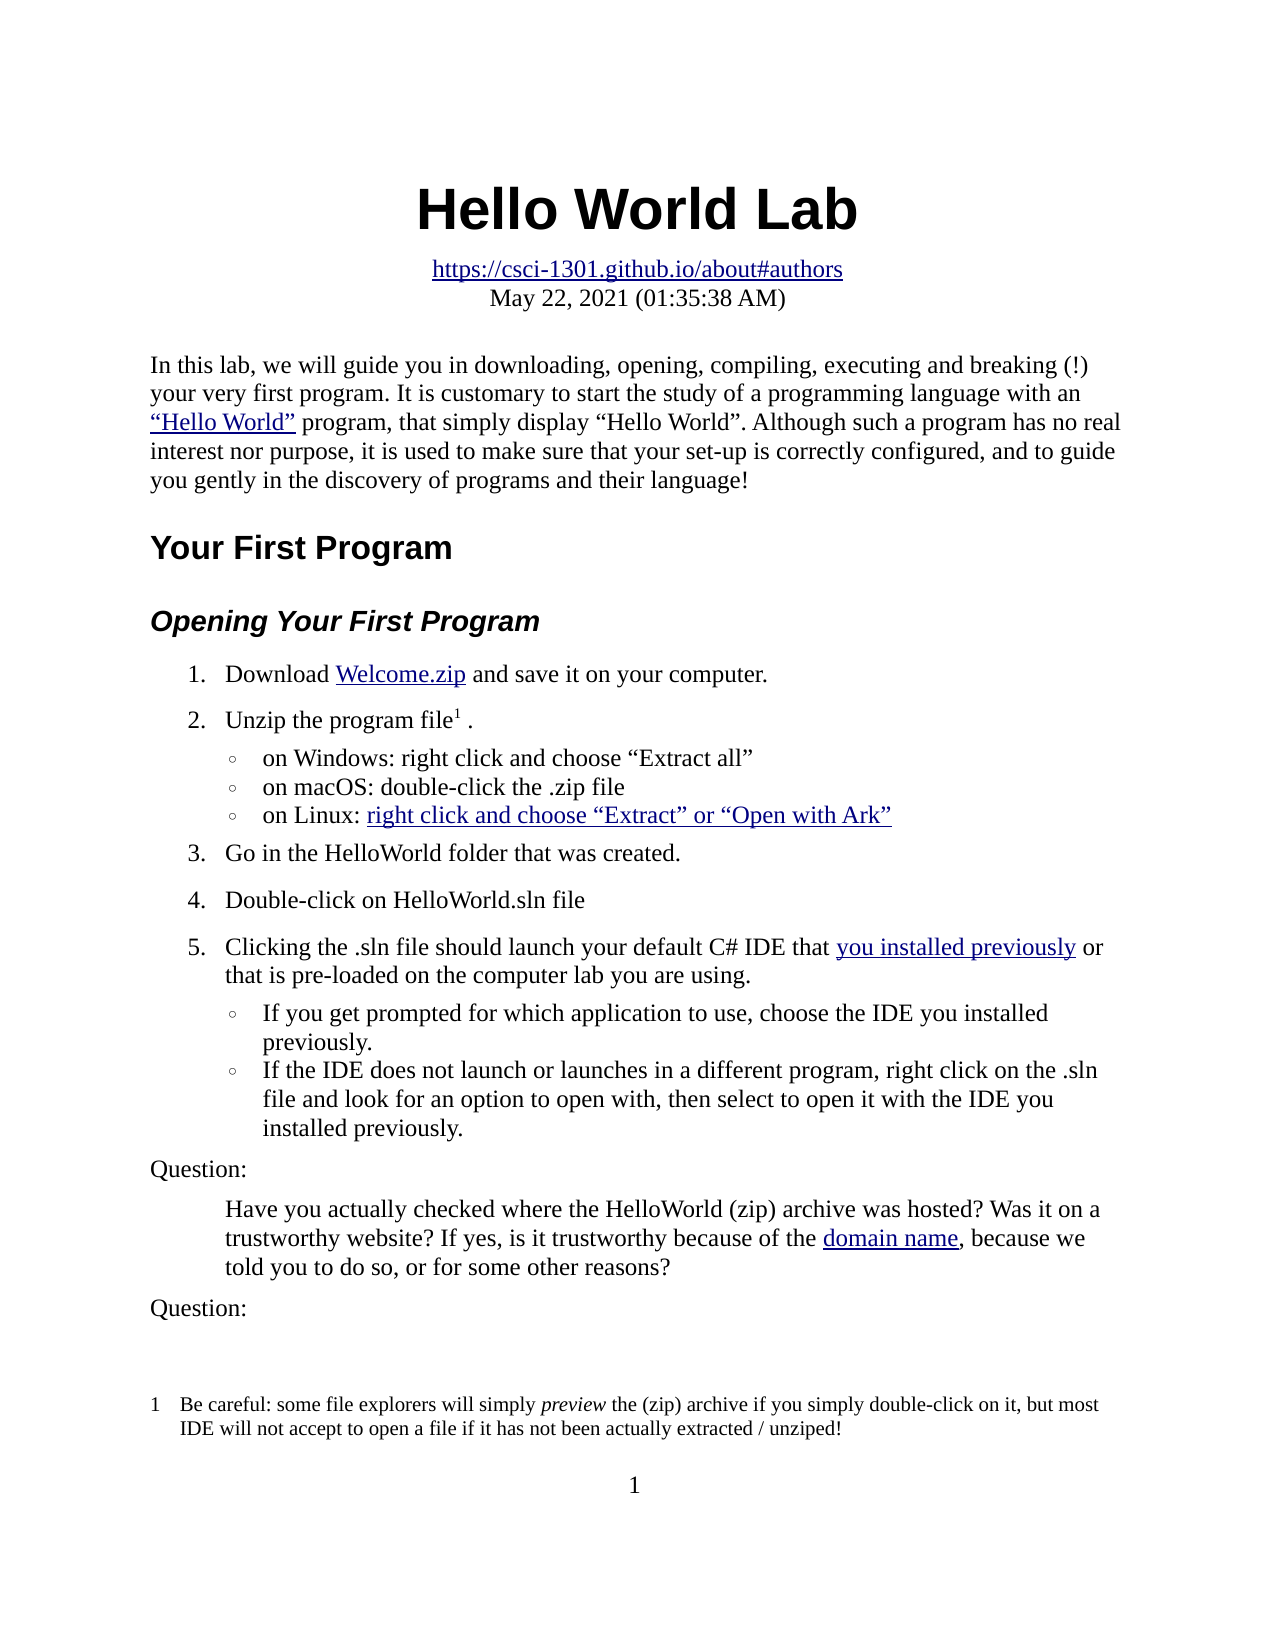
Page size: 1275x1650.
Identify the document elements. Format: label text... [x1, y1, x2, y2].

subtitle Opening Your First Program [150, 604, 1125, 637]
list If you get prompted for which application to use, choose the IDE you installed previously. [225, 998, 1125, 1056]
list Double-click on HelloWorld.sln file [187, 885, 1125, 914]
list Clicking the .sln file should launch your default C# IDE that you installed previously or that is pre-loaded on the computer lab you are using. [187, 932, 1125, 989]
list Go in the HelloWorld folder that was created. [187, 838, 1125, 867]
list on Windows: right click and choose “Extract all” [225, 743, 1125, 772]
subtitle Your First Program [150, 527, 1125, 566]
list If the IDE does not launch or launches in a different program, right click on the .sln file and look for an option to open with, then select to open it with the IDE you installed previously. [225, 1056, 1125, 1142]
text Question: [150, 1154, 1125, 1182]
list on macOS: double-click the .zip file [225, 772, 1125, 801]
list Unzip the program file . [187, 705, 1125, 734]
list on Linux: right click and choose “Extract” or “Open with Ark” [225, 801, 1125, 829]
list Download Welcome.zip and save it on your computer. [187, 659, 1125, 687]
title Hello World Lab [150, 175, 1125, 242]
text May 22, 2021 (01:35:38 AM) [150, 283, 1125, 312]
text In this lab, we will guide you in downloading, opening, compiling, executing and breaking (!) your very first program. It is customary to start the study of a programming language with an “Hello World” program, that simply display “Hello World”. Although such a program has no real interest nor purpose, it is used to make sure that your set-up is correctly configured, and to guide you gently in the discovery of programs and their language! [150, 350, 1125, 493]
text Have you actually checked where the HelloWorld (zip) archive was hosted? Was it on a trustworthy website? If yes, is it trustworthy because of the domain name, because we told you to do so, or for some other reasons? [225, 1194, 1125, 1281]
text Question: [150, 1293, 1125, 1321]
text https://csci-1301.github.io/about#authors [150, 254, 1125, 283]
list Be careful: some file explorers will simply preview the (zip) archive if you simply double-click on it, but most IDE will not accept to open a file if it has not been actually extracted / unziped! [150, 1392, 1125, 1440]
